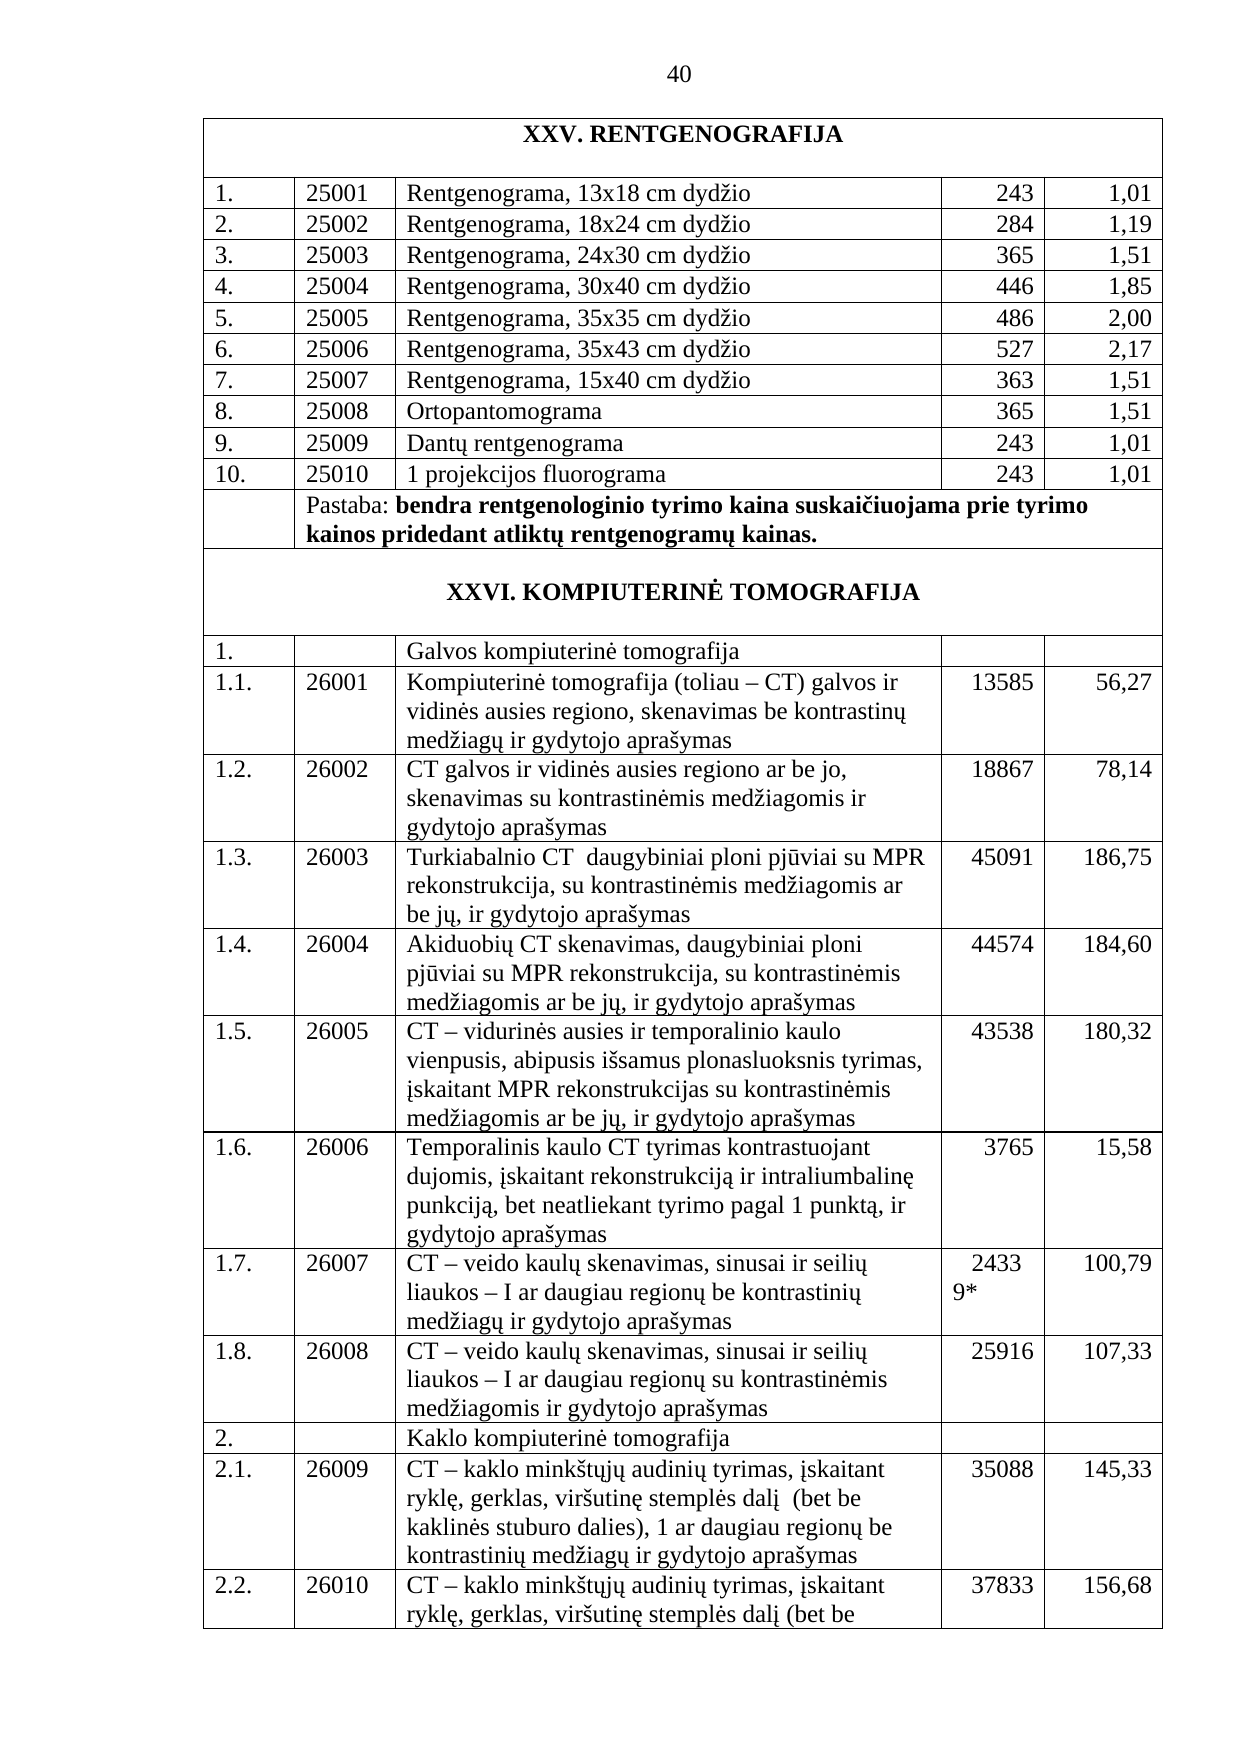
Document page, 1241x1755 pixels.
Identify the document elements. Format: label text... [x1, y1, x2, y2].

table_cell [1163, 118, 1240, 177]
table_cell 100,79 [1045, 1249, 1162, 1335]
table_cell 45091 [942, 842, 1044, 928]
table_cell 25010 [295, 459, 395, 489]
table_cell 26004 [295, 929, 395, 1015]
table_cell 2.2. [204, 1570, 294, 1628]
table_cell [1163, 333, 1240, 364]
table_cell [1163, 841, 1240, 928]
table_cell [1163, 1335, 1240, 1422]
table_cell 44574 [942, 929, 1044, 1015]
table_cell 284 [942, 209, 1044, 239]
table_cell [1163, 1569, 1240, 1628]
table_cell CT – veido kaulų skenavimas, sinusai ir seilių liaukos – I ar daugiau regionų be kontrastinių medžiagų ir gydytojo aprašymas [396, 1249, 941, 1335]
table_cell [1163, 208, 1240, 239]
table_cell 7. [204, 365, 294, 395]
table_cell Rentgenograma, 24x30 cm dydžio [396, 240, 941, 270]
table_cell 25003 [295, 240, 395, 270]
table_cell 4. [204, 271, 294, 302]
table_cell [1163, 548, 1240, 635]
table_cell CT – kaklo minkštųjų audinių tyrimas, įskaitant ryklę, gerklas, viršutinę stemplės dalį (bet be [396, 1570, 941, 1628]
table_cell [1163, 270, 1240, 302]
table_cell 10. [204, 459, 294, 489]
table_cell 1,51 [1045, 240, 1162, 270]
table_cell 446 [942, 271, 1044, 302]
table_cell 3. [204, 240, 294, 270]
table_cell CT – kaklo minkštųjų audinių tyrimas, įskaitant ryklę, gerklas, viršutinę stemplės dalį (bet be kaklinės stuburo dalies), 1 ar daugiau regionų be kontrastinių medžiagų ir gydytojo aprašymas [396, 1454, 941, 1569]
table_cell 363 [942, 365, 1044, 395]
table_cell Galvos kompiuterinė tomografija [396, 636, 941, 666]
table_cell 1.7. [204, 1249, 294, 1335]
table_cell [1163, 1422, 1240, 1453]
table_cell [1163, 1248, 1240, 1335]
table_cell [942, 1423, 1044, 1453]
table_cell 243 [942, 178, 1044, 208]
table_cell Ortopantomograma [396, 396, 941, 427]
table_cell [1163, 754, 1240, 841]
table_cell [1045, 1423, 1162, 1453]
table_cell 25009 [295, 428, 395, 458]
table_cell Rentgenograma, 18x24 cm dydžio [396, 209, 941, 239]
table_cell 25006 [295, 334, 395, 364]
table_cell Akiduobių CT skenavimas, daugybiniai ploni pjūviai su MPR rekonstrukcija, su kontrastinėmis medžiagomis ar be jų, ir gydytojo aprašymas [396, 929, 941, 1015]
table_cell 1.8. [204, 1336, 294, 1422]
table_cell 1,51 [1045, 396, 1162, 427]
table_cell 243 [942, 428, 1044, 458]
table_cell [1045, 636, 1162, 666]
table_cell [1163, 302, 1240, 333]
table_cell Dantų rentgenograma [396, 428, 941, 458]
table_cell 1.3. [204, 842, 294, 928]
table_cell 365 [942, 396, 1044, 427]
table_cell 486 [942, 303, 1044, 333]
table_cell CT – vidurinės ausies ir temporalinio kaulo vienpusis, abipusis išsamus plonasluoksnis tyrimas, įskaitant MPR rekonstrukcijas su kontrastinėmis medžiagomis ar be jų, ir gydytojo aprašymas [396, 1016, 941, 1131]
table_cell 156,68 [1045, 1570, 1162, 1628]
table_cell CT galvos ir vidinės ausies regiono ar be jo, skenavimas su kontrastinėmis medžiagomis ir gydytojo aprašymas [396, 755, 941, 841]
table_cell [1163, 177, 1240, 208]
table_cell 1,19 [1045, 209, 1162, 239]
table_cell 186,75 [1045, 842, 1162, 928]
table_cell 1,51 [1045, 365, 1162, 395]
table_cell 26002 [295, 755, 395, 841]
table_cell 25007 [295, 365, 395, 395]
table_cell 26001 [295, 667, 395, 753]
table_cell 107,33 [1045, 1336, 1162, 1422]
table_cell [295, 1423, 395, 1453]
table_cell 35088 [942, 1454, 1044, 1569]
table_cell 1.1. [204, 667, 294, 753]
table_cell 26005 [295, 1016, 395, 1131]
table_cell [1163, 635, 1240, 666]
table_cell 184,60 [1045, 929, 1162, 1015]
table_cell [1163, 1453, 1240, 1569]
table_cell 8. [204, 396, 294, 427]
table_cell 26003 [295, 842, 395, 928]
table_cell [1163, 395, 1240, 427]
table_cell CT – veido kaulų skenavimas, sinusai ir seilių liaukos – I ar daugiau regionų su kontrastinėmis medžiagomis ir gydytojo aprašymas [396, 1336, 941, 1422]
table_cell 26008 [295, 1336, 395, 1422]
table_cell [1163, 1131, 1240, 1247]
table_cell 26006 [295, 1133, 395, 1247]
table_cell Kaklo kompiuterinė tomografija [396, 1423, 941, 1453]
table_cell [1163, 458, 1240, 489]
table_cell 5. [204, 303, 294, 333]
table_cell Temporalinis kaulo CT tyrimas kontrastuojant dujomis, įskaitant rekonstrukciją ir intraliumbalinę punkciją, bet neatliekant tyrimo pagal 1 punktą, ir gydytojo aprašymas [396, 1133, 941, 1247]
table_cell 1. [204, 178, 294, 208]
table_cell 18867 [942, 755, 1044, 841]
table_cell [1163, 1015, 1240, 1131]
table_cell 56,27 [1045, 667, 1162, 753]
table_cell [942, 636, 1044, 666]
table_cell 1.6. [204, 1133, 294, 1247]
table_cell 26007 [295, 1249, 395, 1335]
table_cell [295, 636, 395, 666]
table_cell 15,58 [1045, 1133, 1162, 1247]
table_cell 26010 [295, 1570, 395, 1628]
table_cell Rentgenograma, 35x43 cm dydžio [396, 334, 941, 364]
table_cell 527 [942, 334, 1044, 364]
table_cell [204, 490, 294, 548]
table_cell Rentgenograma, 13x18 cm dydžio [396, 178, 941, 208]
table_cell 1.2. [204, 755, 294, 841]
table_cell [1163, 666, 1240, 753]
table_cell 25004 [295, 271, 395, 302]
table_cell 1,01 [1045, 428, 1162, 458]
table_cell 25008 [295, 396, 395, 427]
table_cell 1. [204, 636, 294, 666]
table_cell 13585 [942, 667, 1044, 753]
table_cell [1163, 928, 1240, 1015]
table_cell 2. [204, 209, 294, 239]
table_cell Rentgenograma, 30x40 cm dydžio [396, 271, 941, 302]
table_cell 25001 [295, 178, 395, 208]
table_cell 1,85 [1045, 271, 1162, 302]
table_cell 24339* [942, 1249, 1044, 1335]
table_cell 6. [204, 334, 294, 364]
table_cell Pastaba: bendra rentgenologinio tyrimo kaina suskaičiuojama prie tyrimo kainos pridedant atliktų rentgenogramų kainas. [295, 490, 1162, 548]
table_cell 1.5. [204, 1016, 294, 1131]
table_cell 25916 [942, 1336, 1044, 1422]
table_cell 26009 [295, 1454, 395, 1569]
table_cell 2,00 [1045, 303, 1162, 333]
table_cell XXVI. KOMPIUTERINĖ TOMOGRAFIJA [204, 549, 1162, 635]
table_cell 1,01 [1045, 178, 1162, 208]
table_cell 1 projekcijos fluorograma [396, 459, 941, 489]
table_cell [1163, 364, 1240, 395]
table_cell 243 [942, 459, 1044, 489]
table_cell [1163, 427, 1240, 458]
table_cell [1163, 239, 1240, 270]
table_cell Rentgenograma, 15x40 cm dydžio [396, 365, 941, 395]
table_cell 1,01 [1045, 459, 1162, 489]
table_cell 9. [204, 428, 294, 458]
table_cell Kompiuterinė tomografija (toliau – CT) galvos ir vidinės ausies regiono, skenavimas be kontrastinų medžiagų ir gydytojo aprašymas [396, 667, 941, 753]
table_cell 78,14 [1045, 755, 1162, 841]
table_cell 37833 [942, 1570, 1044, 1628]
table_cell 365 [942, 240, 1044, 270]
table_cell 145,33 [1045, 1454, 1162, 1569]
table_cell 180,32 [1045, 1016, 1162, 1131]
table_cell [1163, 489, 1240, 548]
table_cell 1.4. [204, 929, 294, 1015]
table_cell 25002 [295, 209, 395, 239]
table_cell 43538 [942, 1016, 1044, 1131]
table_cell 3765 [942, 1133, 1044, 1247]
table_cell 2. [204, 1423, 294, 1453]
table_cell Rentgenograma, 35x35 cm dydžio [396, 303, 941, 333]
table_cell 2.1. [204, 1454, 294, 1569]
table_cell Turkiabalnio CT daugybiniai ploni pjūviai su MPR rekonstrukcija, su kontrastinėmis medžiagomis ar be jų, ir gydytojo aprašymas [396, 842, 941, 928]
table_cell 25005 [295, 303, 395, 333]
table_cell 2,17 [1045, 334, 1162, 364]
table_cell XXV. RENTGENOGRAFIJA [204, 119, 1162, 177]
